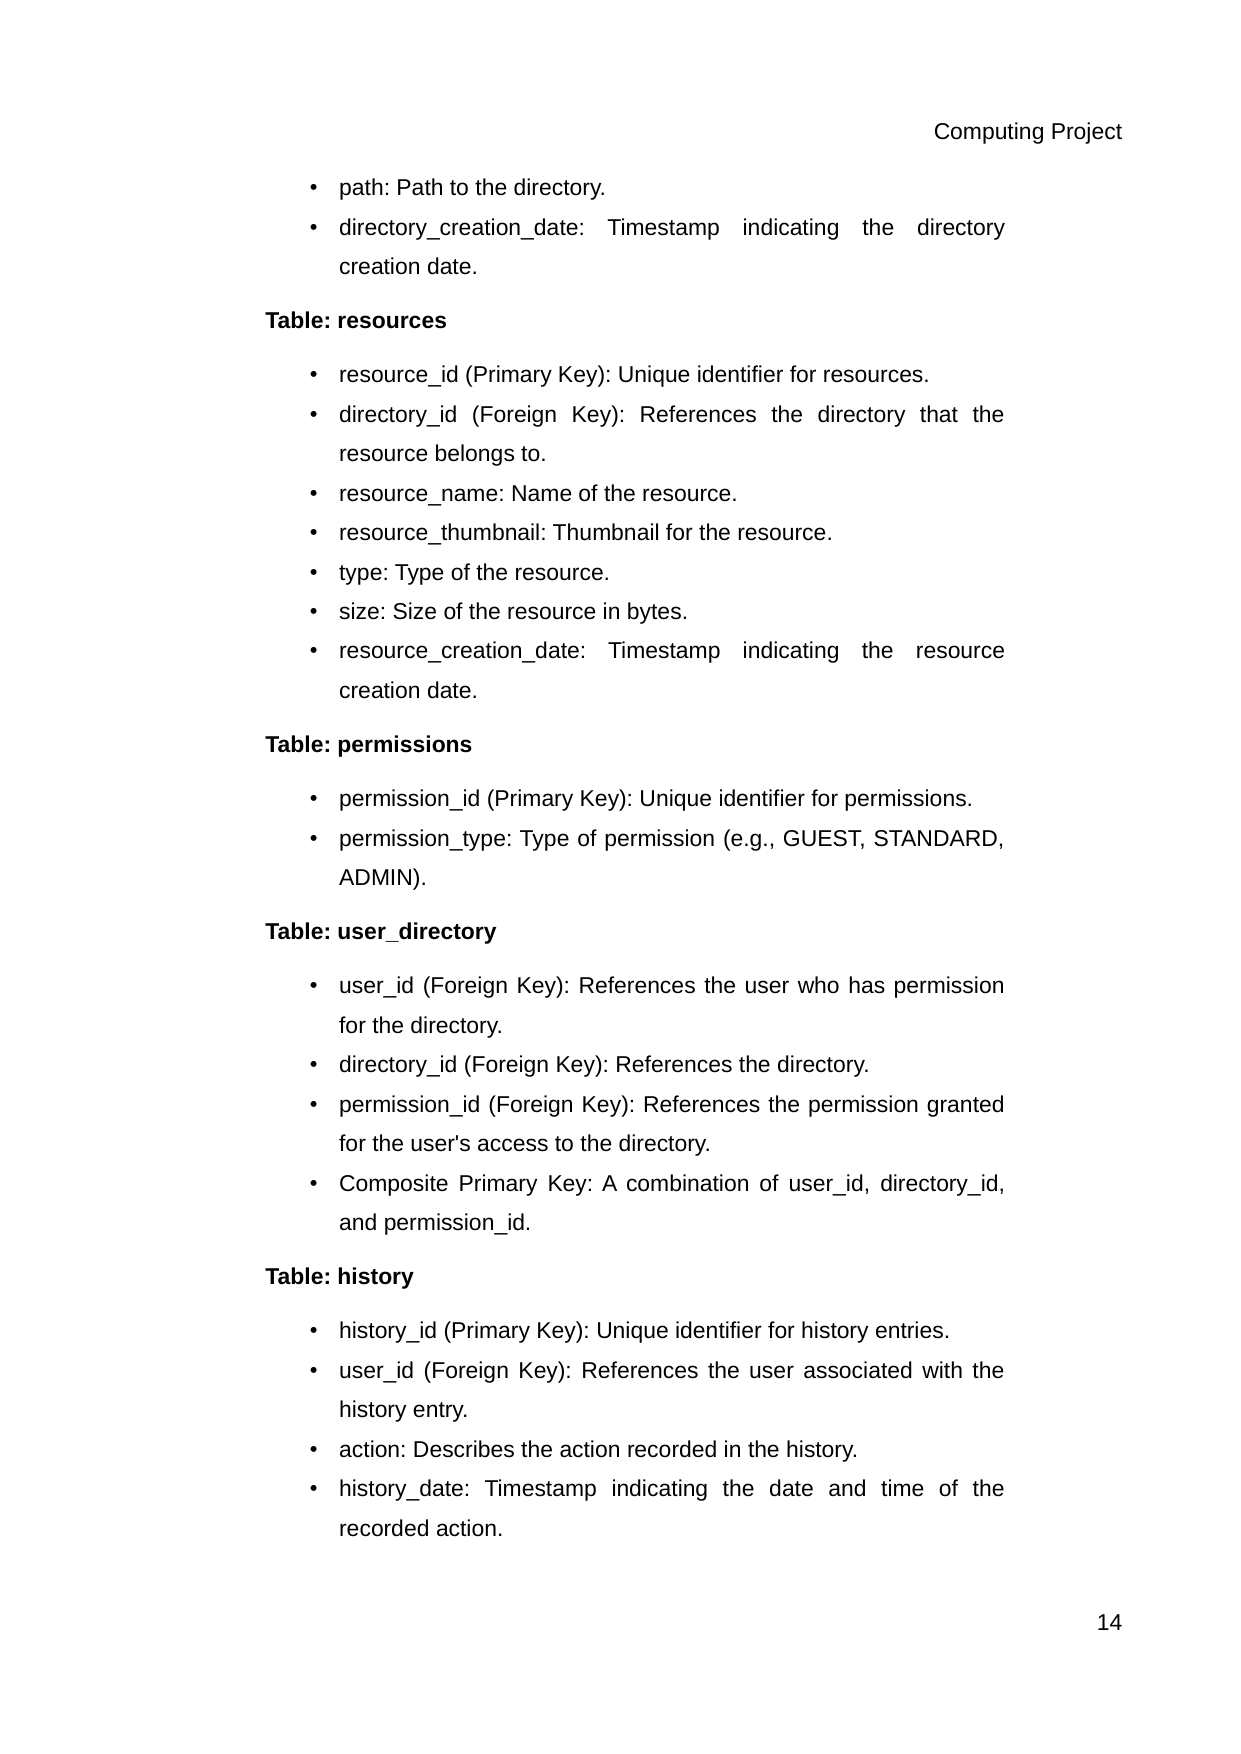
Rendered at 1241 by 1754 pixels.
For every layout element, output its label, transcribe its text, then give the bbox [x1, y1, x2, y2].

list size: Size of the resource in bytes. [309, 598, 1005, 624]
list resource_name: Name of the resource. [309, 479, 1005, 506]
list type: Type of the resource. [309, 558, 1005, 585]
list resource_id (Primary Key): Unique identifier for resources. [309, 361, 1005, 387]
list user_id (Foreign Key): References the user associated with the history entry. [309, 1357, 1005, 1422]
list resource_creation_date: Timestamp indicating the resource creation date. [309, 637, 1005, 703]
list permission_id (Primary Key): Unique identifier for permissions. [309, 785, 1005, 811]
list directory_id (Foreign Key): References the directory that the resource belongs to. [309, 401, 1005, 466]
text Table: resources [265, 307, 1005, 333]
list directory_id (Foreign Key): References the directory. [309, 1051, 1005, 1077]
list permission_type: Type of permission (e.g., GUEST, STANDARD, ADMIN). [309, 824, 1005, 890]
text Table: history [265, 1263, 1005, 1289]
list directory_creation_date: Timestamp indicating the directory creation date. [309, 213, 1005, 279]
list history_id (Primary Key): Unique identifier for history entries. [309, 1317, 1005, 1343]
list history_date: Timestamp indicating the date and time of the recorded action. [309, 1475, 1005, 1541]
text Table: user_directory [265, 918, 1005, 944]
text Table: permissions [265, 731, 1005, 757]
list action: Describes the action recorded in the history. [309, 1436, 1005, 1462]
list path: Path to the directory. [309, 174, 1005, 200]
list resource_thumbnail: Thumbnail for the resource. [309, 519, 1005, 545]
list user_id (Foreign Key): References the user who has permission for the directory. [309, 972, 1005, 1038]
list Composite Primary Key: A combination of user_id, directory_id, and permission_id. [309, 1169, 1005, 1235]
list permission_id (Foreign Key): References the permission granted for the user's access to the directory. [309, 1091, 1005, 1156]
